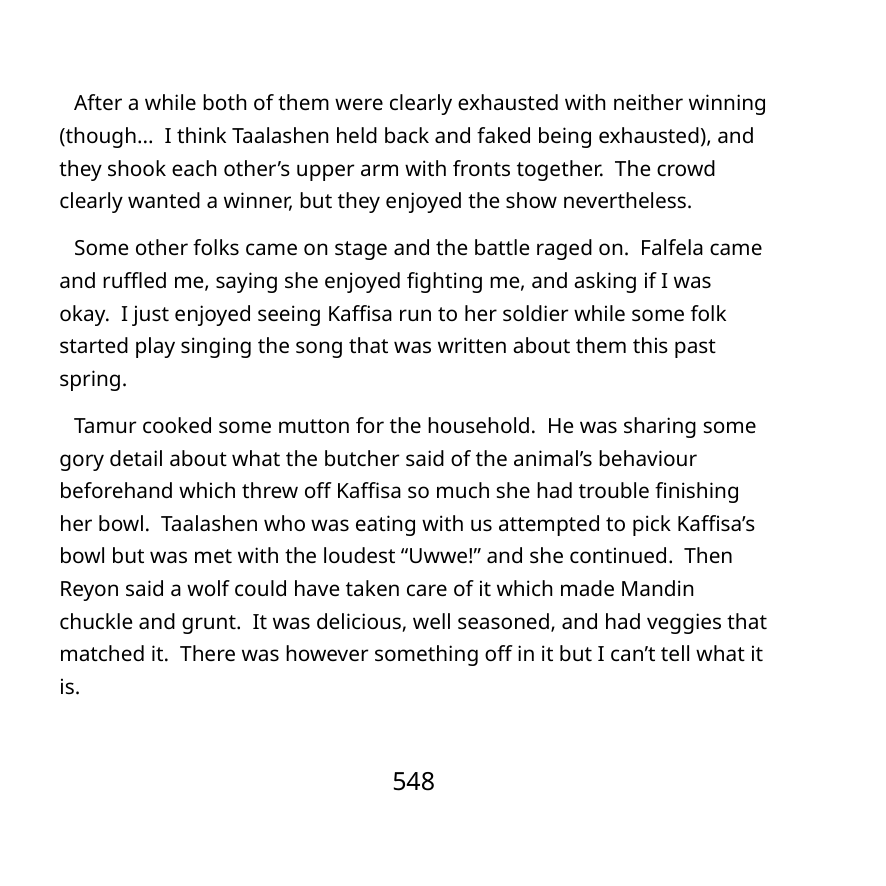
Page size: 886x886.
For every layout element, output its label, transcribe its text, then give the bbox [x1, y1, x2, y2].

text Tamur cooked some mutton for the household. He was sharing some gory detail about what the butcher said of the animal’s behaviour beforehand which threw off Kaffisa so much she had trouble finishing her bowl. Taalashen who was eating with us attempted to pick Kaffisa’s bowl but was met with the loudest “Uwwe!” and she continued. Then Reyon said a wolf could have taken care of it which made Mandin chuckle and grunt. It was delicious, well seasoned, and had veggies that matched it. There was however something off in it but I can’t tell what it is. [59, 411, 768, 700]
text After a while both of them were clearly exhausted with neither winning (though... I think Taalashen held back and faked being exhausted), and they shook each other’s upper arm with fronts together. The crowd clearly wanted a winner, but they enjoyed the show nevertheless. [59, 88, 768, 215]
text Some other folks came on stage and the battle raged on. Falfela came and ruffled me, saying she enjoyed fighting me, and asking if I was okay. I just enjoyed seeing Kaffisa run to her soldier while some folk started play singing the song that was written about them this past spring. [59, 233, 768, 392]
